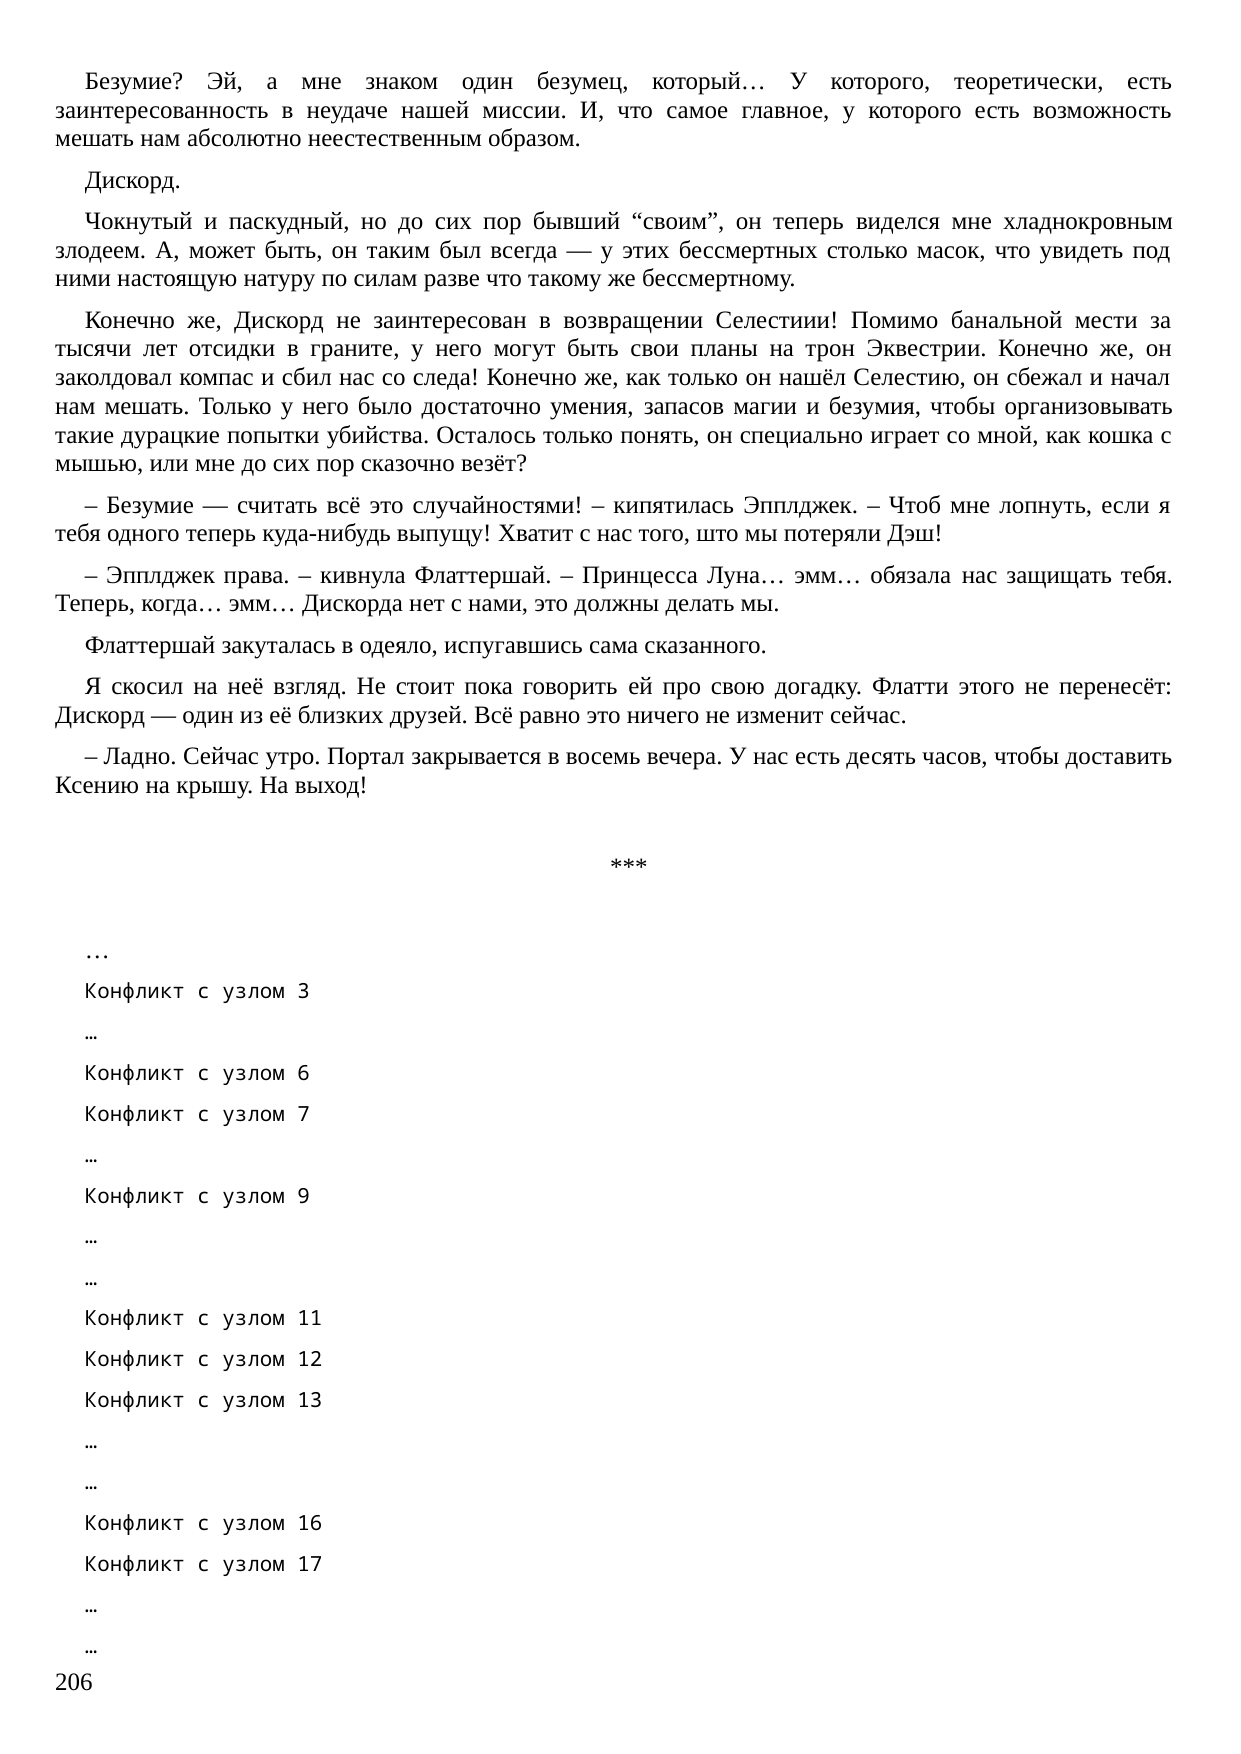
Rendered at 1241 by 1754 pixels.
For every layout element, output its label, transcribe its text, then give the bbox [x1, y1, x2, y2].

text … [55, 1017, 1173, 1045]
text … [55, 1590, 1173, 1618]
text Безумие? Эй, а мне знаком один безумец, который… У которого, теоретически, есть заинтересованность в неудаче нашей миссии. И, что самое главное, у которого есть возможность мешать нам абсолютно неестественным образом. [55, 66, 1173, 152]
text Конфликт с узлом 17 [55, 1549, 1173, 1578]
text Конфликт с узлом 12 [55, 1344, 1173, 1373]
text – Безумие — считать всё это случайностями! – кипятилась Эпплджек. – Чтоб мне лопнуть, если я тебя одного теперь куда-нибудь выпущу! Хватит с нас того, што мы потеряли Дэш! [55, 490, 1173, 547]
text … [55, 1467, 1173, 1496]
text *** [55, 852, 1173, 881]
text Конфликт с узлом 3 [55, 976, 1173, 1004]
text – Ладно. Сейчас утро. Портал закрывается в восемь вечера. У нас есть десять часов, чтобы доставить Ксению на крышу. На выход! [55, 741, 1173, 798]
text … [55, 935, 1173, 963]
text Чокнутый и паскудный, но до сих пор бывший “своим”, он теперь виделся мне хладнокровным злодеем. А, может быть, он таким был всегда — у этих бессмертных столько масок, что увидеть под ними настоящую натуру по силам разве что такому же бессмертному. [55, 206, 1173, 292]
text Дискорд. [55, 165, 1173, 193]
text … [55, 1140, 1173, 1168]
text … [55, 1631, 1173, 1659]
text … [55, 1263, 1173, 1291]
text Конфликт с узлом 7 [55, 1099, 1173, 1127]
text … [55, 1222, 1173, 1250]
text Конечно же, Дискорд не заинтересован в возвращении Селестиии! Помимо банальной мести за тысячи лет отсидки в граните, у него могут быть свои планы на трон Эквестрии. Конечно же, он заколдовал компас и сбил нас со следа! Конечно же, как только он нашёл Селестию, он сбежал и начал нам мешать. Только у него было достаточно умения, запасов магии и безумия, чтобы организовывать такие дурацкие попытки убийства. Осталось только понять, он специально играет со мной, как кошка с мышью, или мне до сих пор сказочно везёт? [55, 305, 1173, 477]
text Я скосил на неё взгляд. Не стоит пока говорить ей про свою догадку. Флатти этого не перенесёт: Дискорд — один из её близких друзей. Всё равно это ничего не изменит сейчас. [55, 671, 1173, 728]
text Конфликт с узлом 16 [55, 1508, 1173, 1537]
text Конфликт с узлом 11 [55, 1303, 1173, 1332]
text Флаттершай закуталась в одеяло, испугавшись сама сказанного. [55, 630, 1173, 658]
text – Эпплджек права. – кивнула Флаттершай. – Принцесса Луна… эмм… обязала нас защищать тебя. Теперь, когда… эмм… Дискорда нет с нами, это должны делать мы. [55, 560, 1173, 617]
text … [55, 1426, 1173, 1455]
text Конфликт с узлом 9 [55, 1181, 1173, 1209]
text Конфликт с узлом 6 [55, 1058, 1173, 1086]
text Конфликт с узлом 13 [55, 1385, 1173, 1414]
